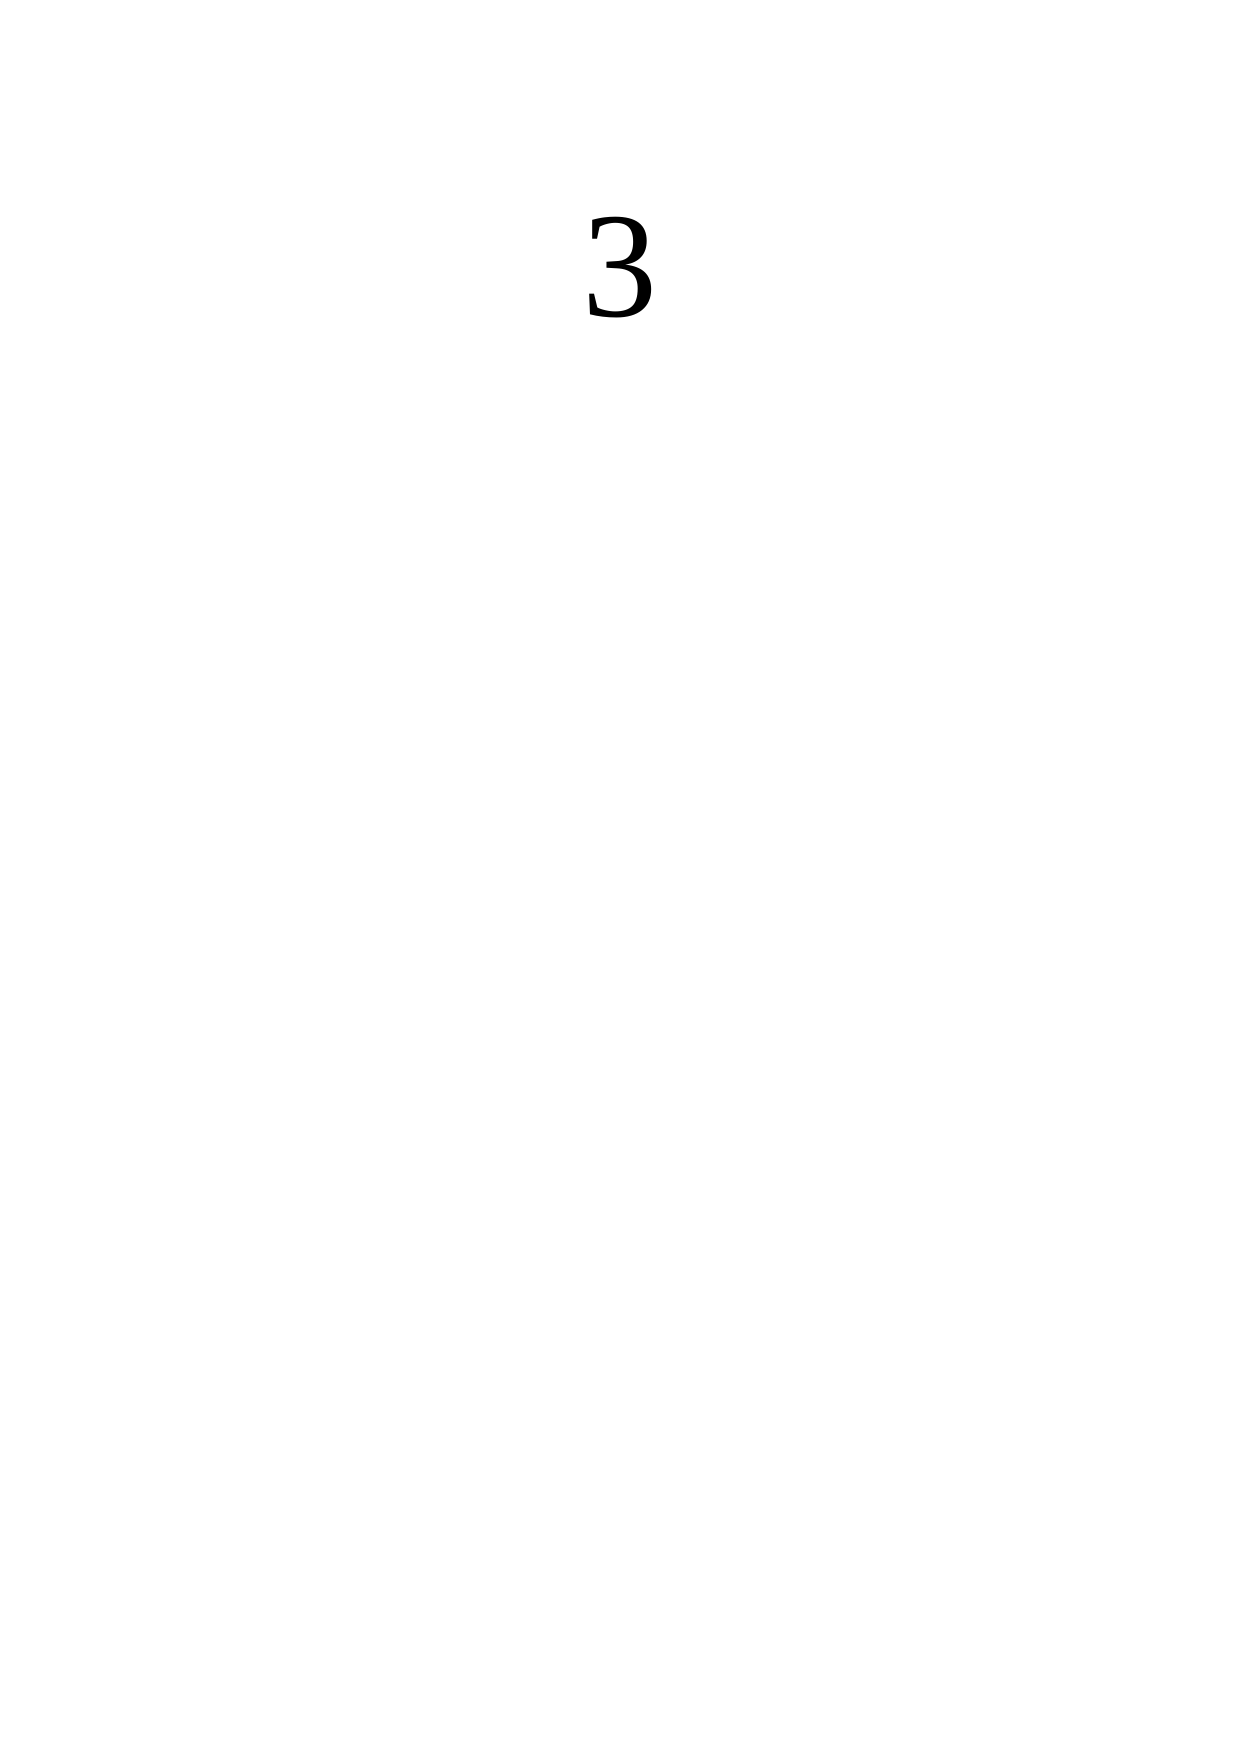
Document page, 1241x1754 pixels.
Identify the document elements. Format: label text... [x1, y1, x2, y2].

text 3 [118, 176, 1122, 349]
